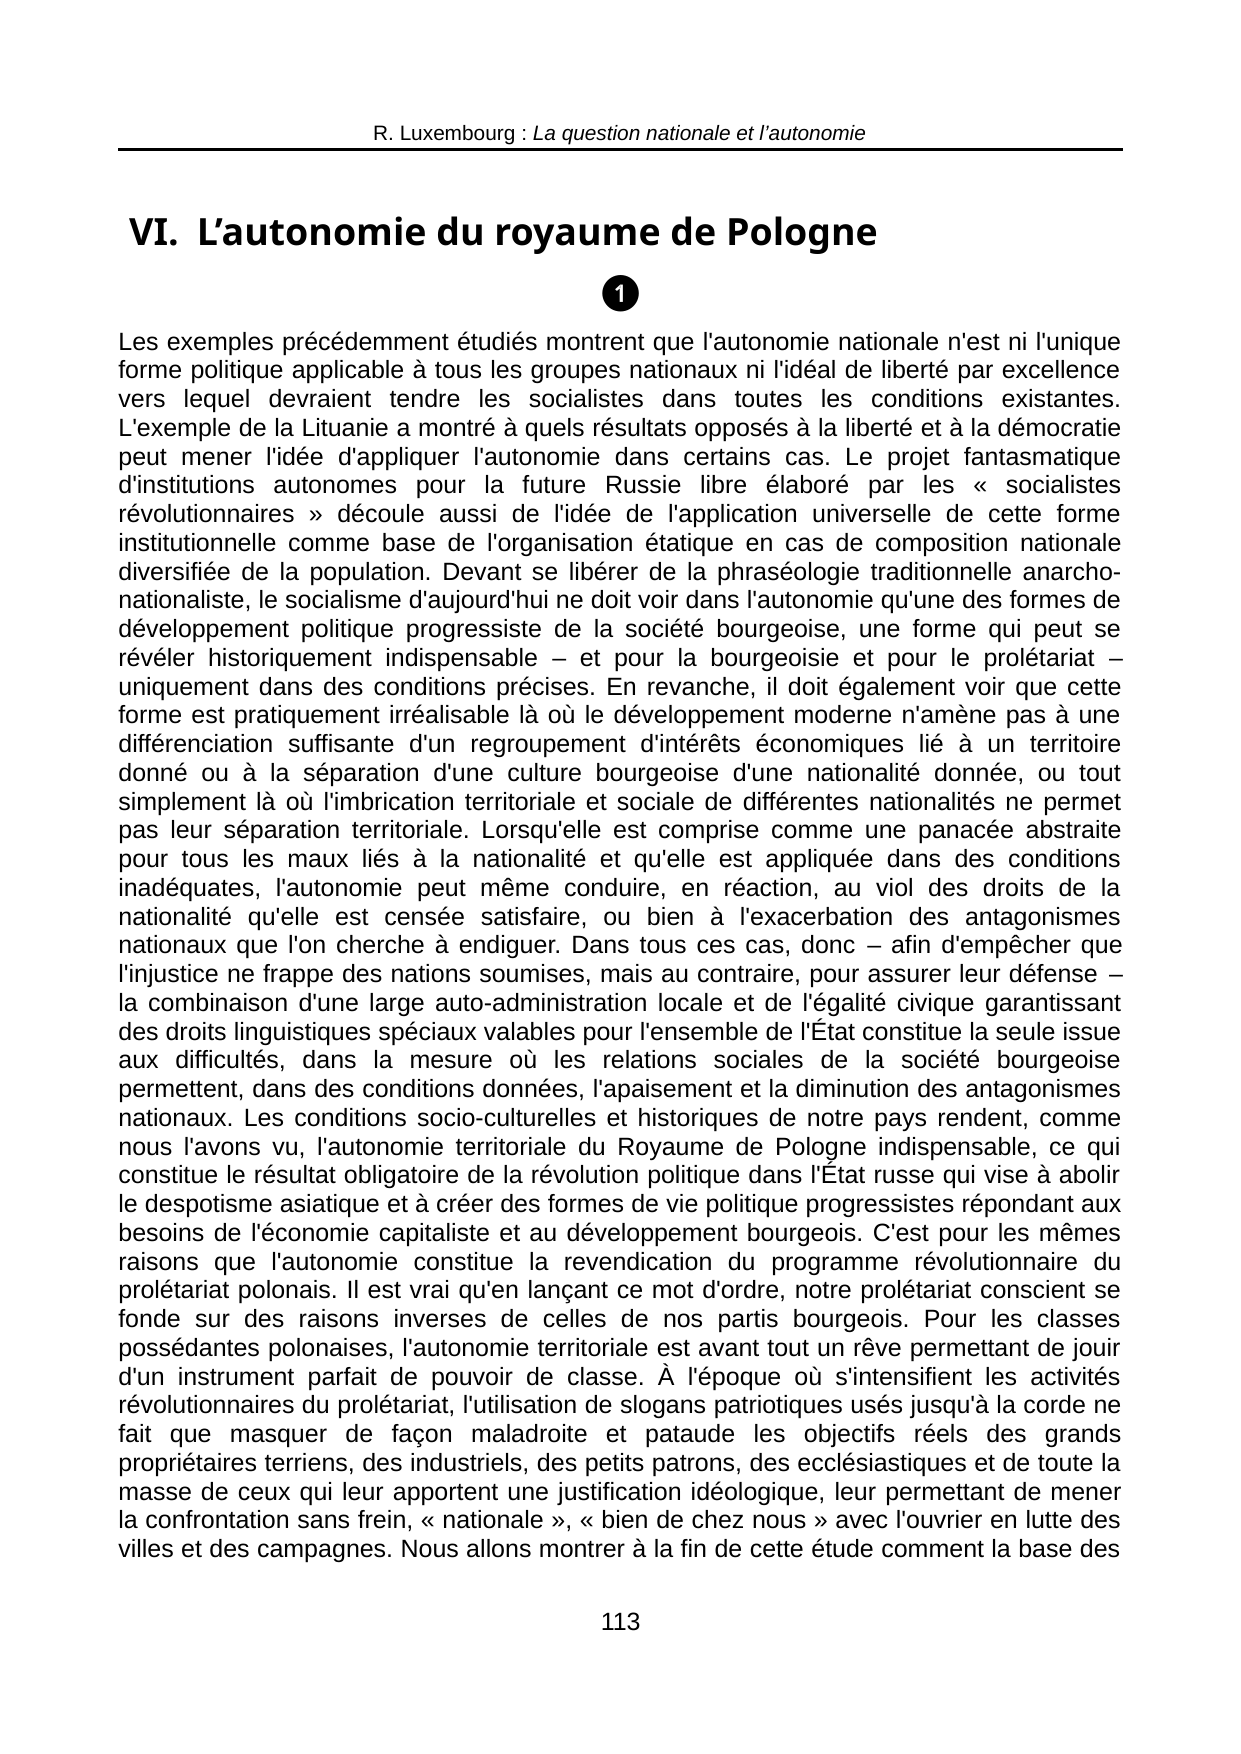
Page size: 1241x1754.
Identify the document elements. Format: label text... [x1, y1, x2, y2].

subtitle L’autonomie du royaume de Pologne [178, 206, 1123, 257]
text ❶ [118, 269, 1123, 315]
text Les exemples précédemment étudiés montrent que l'autonomie nationale n'est ni l'unique forme politique applicable à tous les groupes nationaux ni l'idéal de liberté par excellence vers lequel devraient tendre les socialistes dans toutes les conditions existantes. L'exemple de la Lituanie a montré à quels résultats opposés à la liberté et à la démocratie peut mener l'idée d'appliquer l'autonomie dans certains cas. Le projet fantasmatique d'institutions autonomes pour la future Russie libre élaboré par les « socialistes révolutionnaires » découle aussi de l'idée de l'application universelle de cette forme institutionnelle comme base de l'organisation étatique en cas de composition nationale diversifiée de la population. Devant se libérer de la phraséologie traditionnelle anarcho-nationaliste, le socialisme d'aujourd'hui ne doit voir dans l'autonomie qu'une des formes de développement politique progressiste de la société bourgeoise, une forme qui peut se révéler historiquement indispensable – et pour la bourgeoisie et pour le prolétariat – uniquement dans des conditions précises. En revanche, il doit également voir que cette forme est pratiquement irréalisable là où le développement moderne n'amène pas à une différenciation suffisante d'un regroupement d'intérêts économiques lié à un territoire donné ou à la séparation d'une culture bourgeoise d'une nationalité donnée, ou tout simplement là où l'imbrication territoriale et sociale de différentes nationalités ne permet pas leur séparation territoriale. Lorsqu'elle est comprise comme une panacée abstraite pour tous les maux liés à la nationalité et qu'elle est appliquée dans des conditions inadéquates, l'autonomie peut même conduire, en réaction, au viol des droits de la nationalité qu'elle est censée satisfaire, ou bien à l'exacerbation des antagonismes nationaux que l'on cherche à endiguer. Dans tous ces cas, donc – afin d'empêcher que l'injustice ne frappe des nations soumises, mais au contraire, pour assurer leur défense – la combinaison d'une large auto-administration locale et de l'égalité civique garantissant des droits linguistiques spéciaux valables pour l'ensemble de l'État constitue la seule issue aux difficultés, dans la mesure où les relations sociales de la société bourgeoise permettent, dans des conditions données, l'apaisement et la diminution des antagonismes nationaux. Les conditions socio-culturelles et historiques de notre pays rendent, comme nous l'avons vu, l'autonomie territoriale du Royaume de Pologne indispensable, ce qui constitue le résultat obligatoire de la révolution politique dans l'État russe qui vise à abolir le despotisme asiatique et à créer des formes de vie politique progressistes répondant aux besoins de l'économie capitaliste et au développement bourgeois. C'est pour les mêmes raisons que l'autonomie constitue la revendication du programme révolutionnaire du prolétariat polonais. Il est vrai qu'en lançant ce mot d'ordre, notre prolétariat conscient se fonde sur des raisons inverses de celles de nos partis bourgeois. Pour les classes possédantes polonaises, l'autonomie territoriale est avant tout un rêve permettant de jouir d'un instrument parfait de pouvoir de classe. À l'époque où s'intensifient les activités révolutionnaires du prolétariat, l'utilisation de slogans patriotiques usés jusqu'à la corde ne fait que masquer de façon maladroite et pataude les objectifs réels des grands propriétaires terriens, des industriels, des petits patrons, des ecclésiastiques et de toute la masse de ceux qui leur apportent une justification idéologique, leur permettant de mener la confrontation sans frein, « nationale », « bien de chez nous » avec l'ouvrier en lutte des villes et des campagnes. Nous allons montrer à la fin de cette étude comment la base des [118, 327, 1123, 1563]
